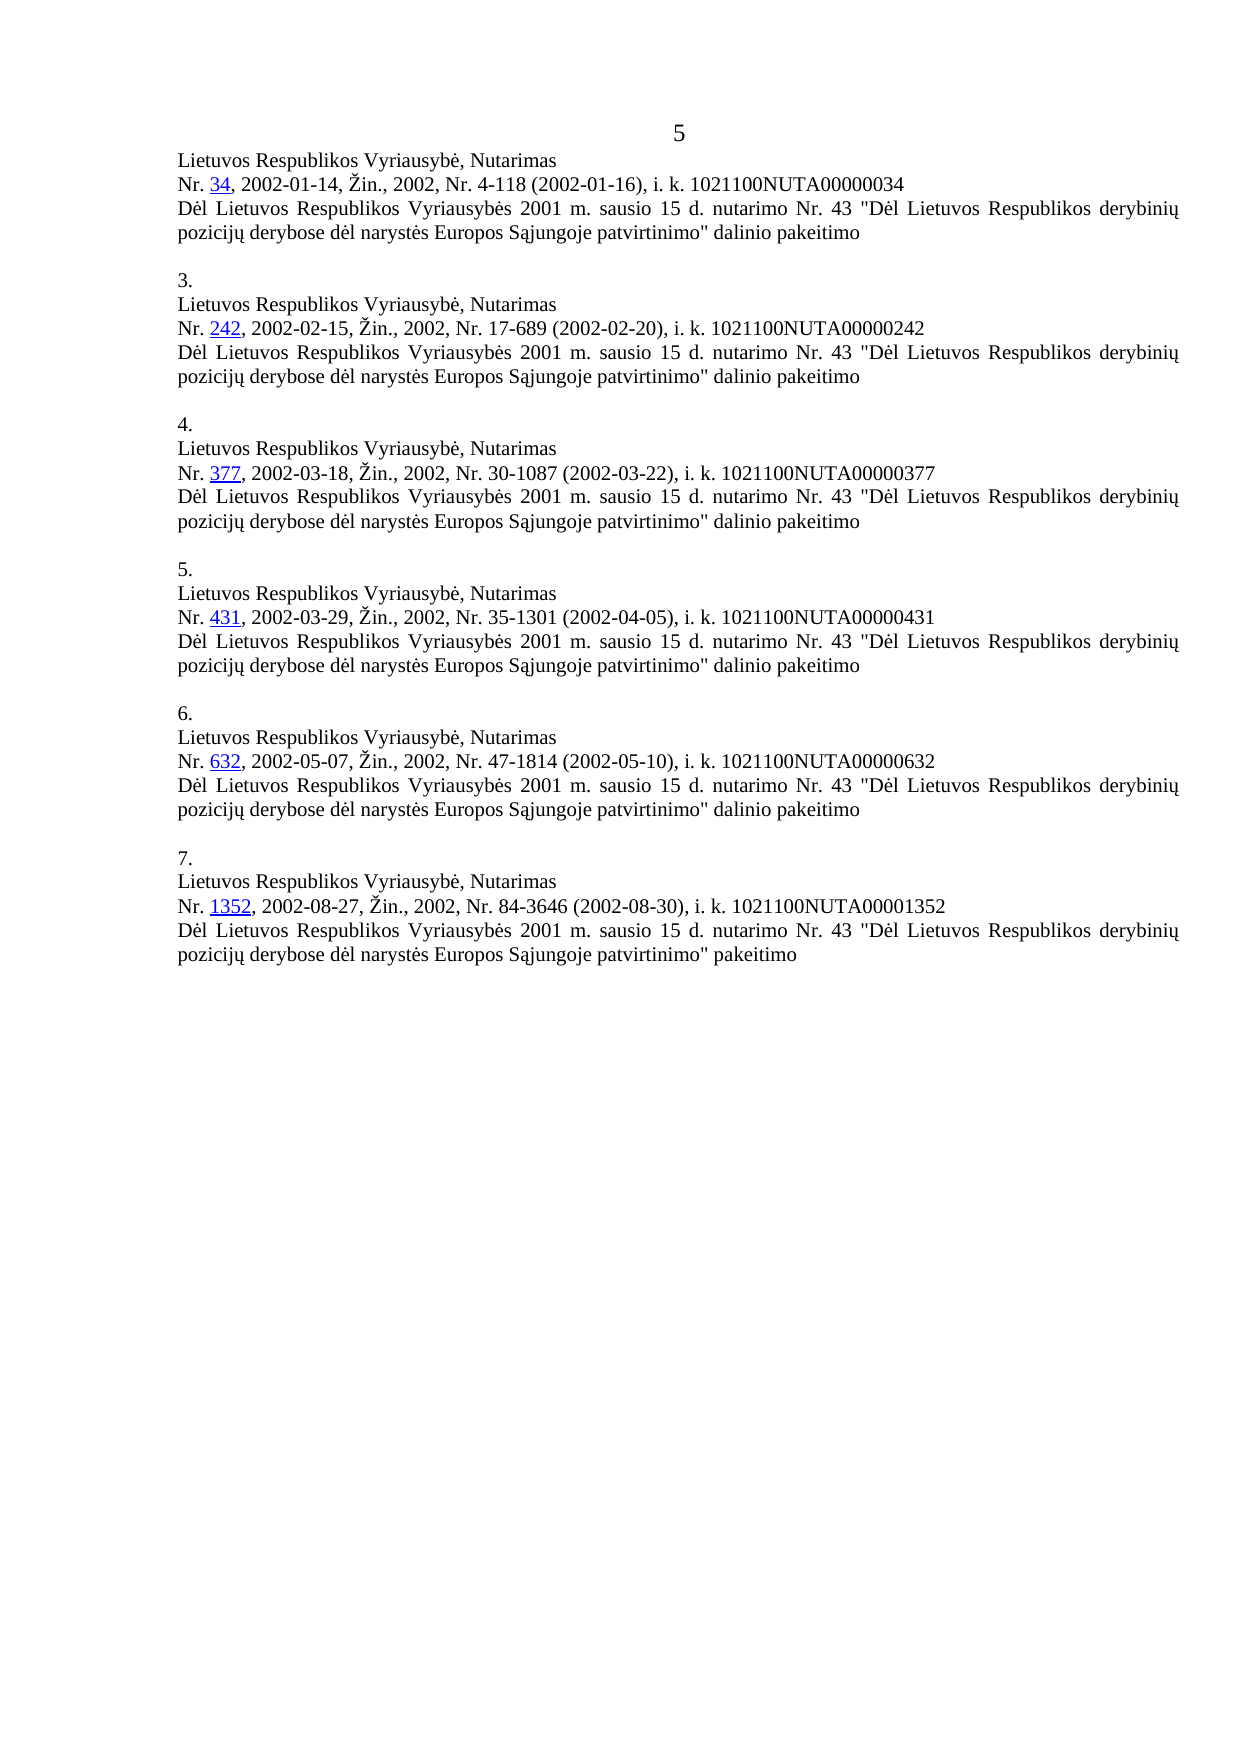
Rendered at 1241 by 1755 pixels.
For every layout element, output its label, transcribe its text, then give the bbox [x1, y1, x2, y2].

text 7. [177, 845, 1181, 869]
text Nr. 377, 2002-03-18, Žin., 2002, Nr. 30-1087 (2002-03-22), i. k. 1021100NUTA00000377 [177, 460, 1181, 484]
text Nr. 242, 2002-02-15, Žin., 2002, Nr. 17-689 (2002-02-20), i. k. 1021100NUTA00000242 [177, 316, 1181, 340]
text 3. [177, 268, 1181, 292]
text Lietuvos Respublikos Vyriausybė, Nutarimas [177, 436, 1181, 460]
text Lietuvos Respublikos Vyriausybė, Nutarimas [177, 869, 1181, 893]
text Dėl Lietuvos Respublikos Vyriausybės 2001 m. sausio 15 d. nutarimo Nr. 43 "Dėl Lietuvos Respublikos derybinių pozicijų derybose dėl narystės Europos Sąjungoje patvirtinimo" dalinio pakeitimo [177, 484, 1181, 533]
text Nr. 632, 2002-05-07, Žin., 2002, Nr. 47-1814 (2002-05-10), i. k. 1021100NUTA00000632 [177, 749, 1181, 773]
text Lietuvos Respublikos Vyriausybė, Nutarimas [177, 292, 1181, 316]
text Dėl Lietuvos Respublikos Vyriausybės 2001 m. sausio 15 d. nutarimo Nr. 43 "Dėl Lietuvos Respublikos derybinių pozicijų derybose dėl narystės Europos Sąjungoje patvirtinimo" dalinio pakeitimo [177, 629, 1181, 677]
text Lietuvos Respublikos Vyriausybė, Nutarimas [177, 725, 1181, 749]
text Lietuvos Respublikos Vyriausybė, Nutarimas [177, 148, 1181, 172]
text Nr. 1352, 2002-08-27, Žin., 2002, Nr. 84-3646 (2002-08-30), i. k. 1021100NUTA00001352 [177, 893, 1181, 918]
text 4. [177, 412, 1181, 436]
text 5. [177, 557, 1181, 581]
text Dėl Lietuvos Respublikos Vyriausybės 2001 m. sausio 15 d. nutarimo Nr. 43 "Dėl Lietuvos Respublikos derybinių pozicijų derybose dėl narystės Europos Sąjungoje patvirtinimo" dalinio pakeitimo [177, 196, 1181, 244]
text 6. [177, 701, 1181, 725]
text Dėl Lietuvos Respublikos Vyriausybės 2001 m. sausio 15 d. nutarimo Nr. 43 "Dėl Lietuvos Respublikos derybinių pozicijų derybose dėl narystės Europos Sąjungoje patvirtinimo" dalinio pakeitimo [177, 340, 1181, 388]
text Nr. 34, 2002-01-14, Žin., 2002, Nr. 4-118 (2002-01-16), i. k. 1021100NUTA00000034 [177, 172, 1181, 196]
text Dėl Lietuvos Respublikos Vyriausybės 2001 m. sausio 15 d. nutarimo Nr. 43 "Dėl Lietuvos Respublikos derybinių pozicijų derybose dėl narystės Europos Sąjungoje patvirtinimo" dalinio pakeitimo [177, 773, 1181, 821]
text Dėl Lietuvos Respublikos Vyriausybės 2001 m. sausio 15 d. nutarimo Nr. 43 "Dėl Lietuvos Respublikos derybinių pozicijų derybose dėl narystės Europos Sąjungoje patvirtinimo" pakeitimo [177, 918, 1181, 966]
text Lietuvos Respublikos Vyriausybė, Nutarimas [177, 581, 1181, 605]
text Nr. 431, 2002-03-29, Žin., 2002, Nr. 35-1301 (2002-04-05), i. k. 1021100NUTA00000431 [177, 605, 1181, 629]
